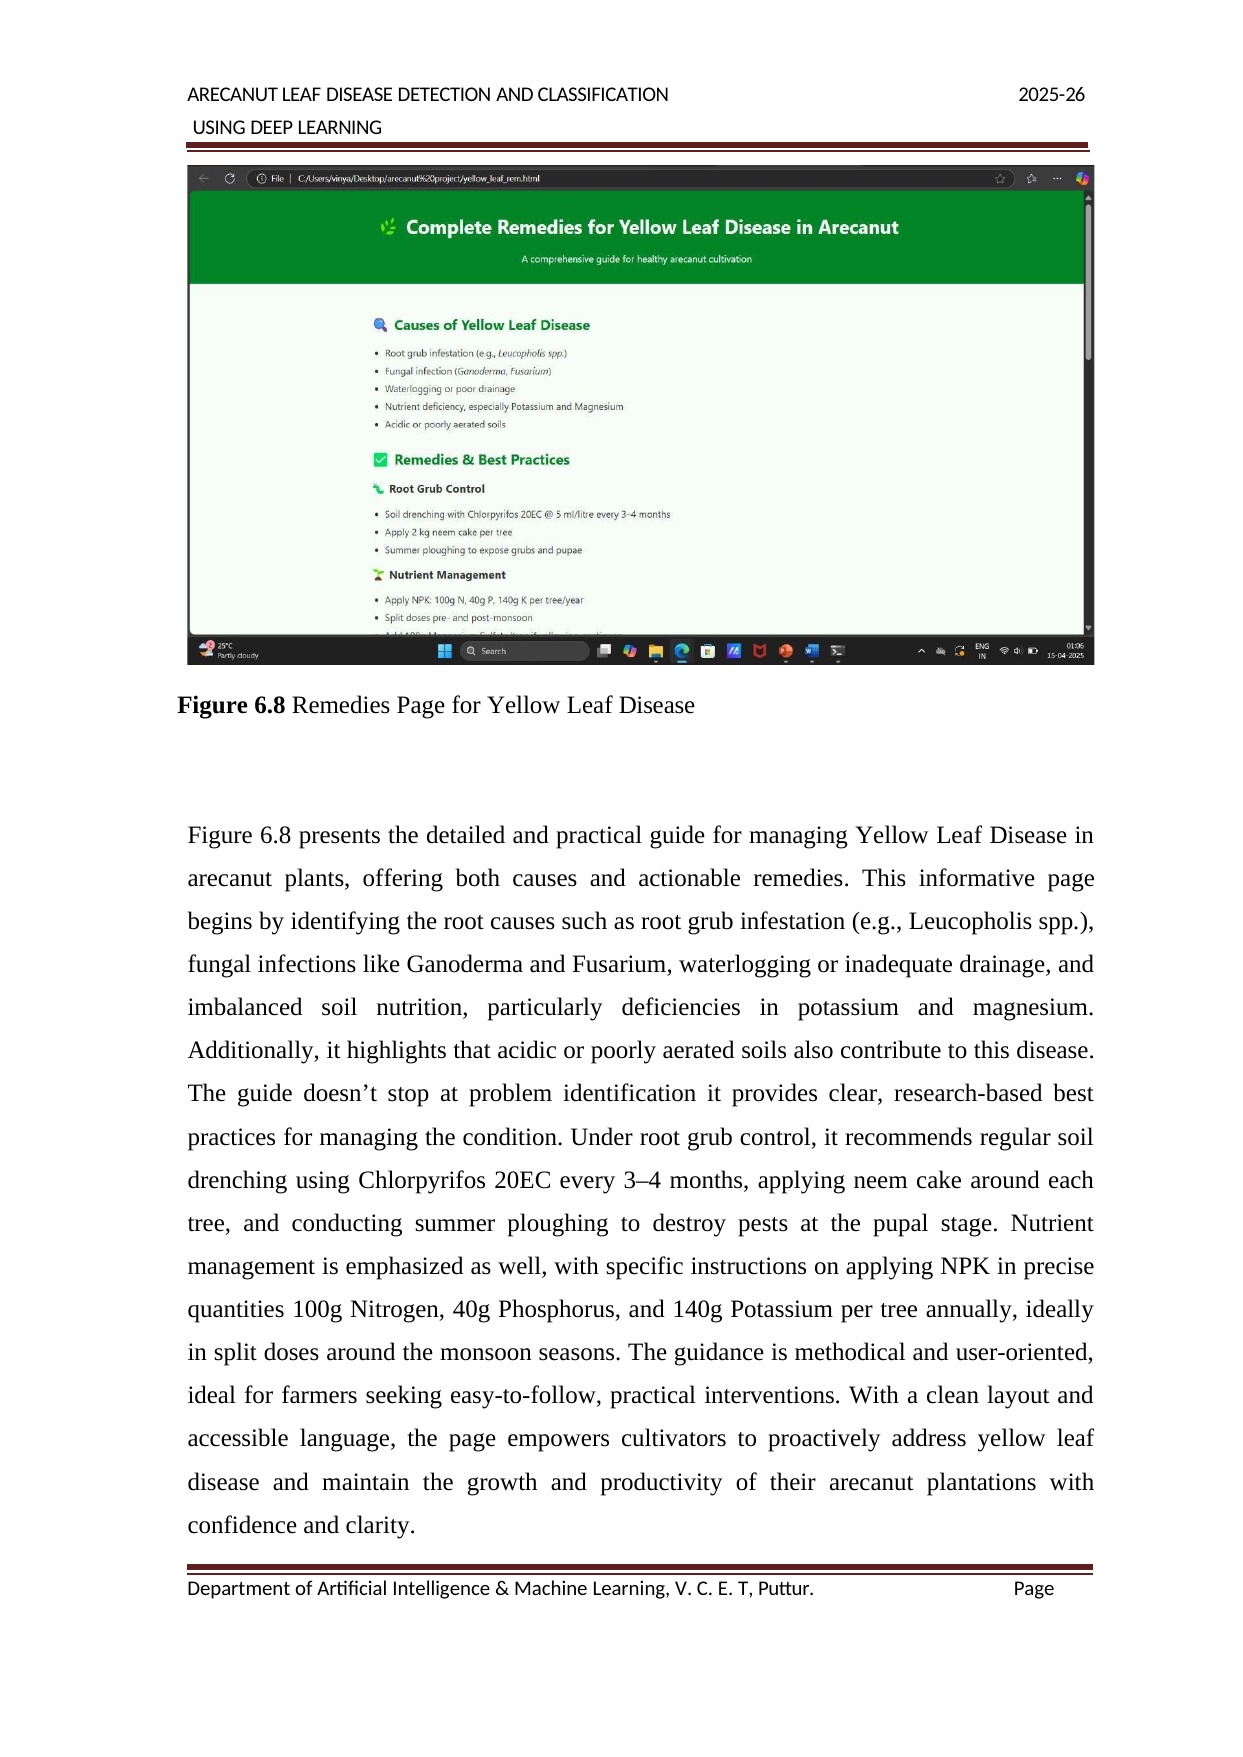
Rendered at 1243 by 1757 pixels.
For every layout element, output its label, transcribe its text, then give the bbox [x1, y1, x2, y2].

text Figure 6.8 presents the detailed and practical guide for managing Yellow Leaf Disease in arecanut plants, offering both causes and actionable remedies. This informative page begins by identifying the root causes such as root grub infestation (e.g., Leucopholis spp.), fungal infections like Ganoderma and Fusarium, waterlogging or inadequate drainage, and imbalanced soil nutrition, particularly deficiencies in potassium and magnesium. Additionally, it highlights that acidic or poorly aerated soils also contribute to this disease. The guide doesn’t stop at problem identification it provides clear, research-based best practices for managing the condition. Under root grub control, it recommends regular soil drenching using Chlorpyrifos 20EC every 3–4 months, applying neem cake around each tree, and conducting summer ploughing to destroy pests at the pupal stage. Nutrient management is emphasized as well, with specific instructions on applying NPK in precise quantities 100g Nitrogen, 40g Phosphorus, and 140g Potassium per tree annually, ideally in split doses around the monsoon seasons. The guidance is methodical and user-oriented, ideal for farmers seeking easy-to-follow, practical interventions. With a clean layout and accessible language, the page empowers cultivators to proactively address yellow leaf disease and maintain the growth and productivity of their arecanut plantations with confidence and clarity. [187, 820, 1095, 1538]
text Figure 6.8 Remedies Page for Yellow Leaf Disease [177, 690, 1121, 719]
picture [187, 165, 1095, 665]
